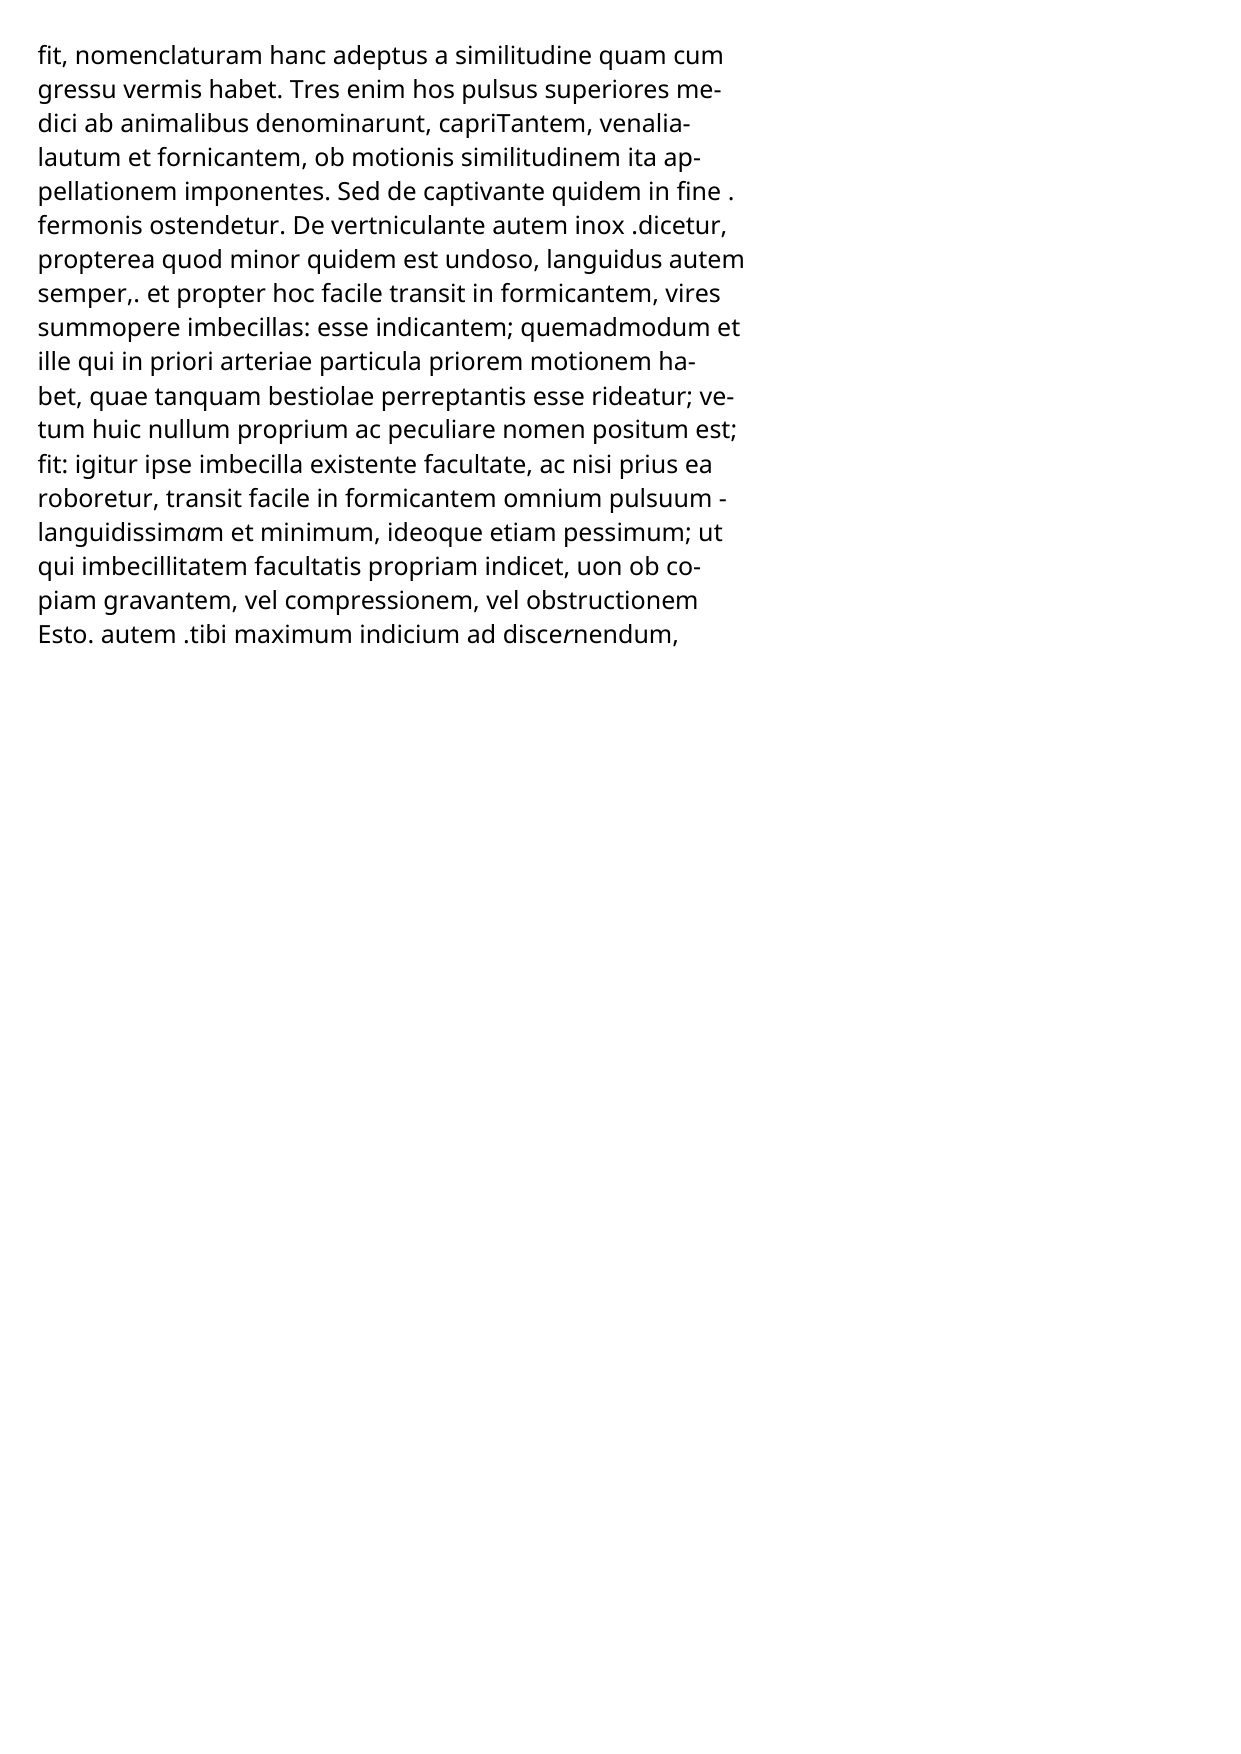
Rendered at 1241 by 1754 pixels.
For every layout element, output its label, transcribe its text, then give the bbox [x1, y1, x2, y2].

text fit, nomenclaturam hanc adeptus a similitudine quam cum gressu vermis habet. Tres enim hos pulsus superiores me- dici ab animalibus denominarunt, capriTantem, venalia- lautum et fornicantem, ob motionis similitudinem ita ap- pellationem imponentes. Sed de captivante quidem in fine . fermonis ostendetur. De vertniculante autem inox .dicetur, propterea quod minor quidem est undoso, languidus autem semper,. et propter hoc facile transit in formicantem, vires summopere imbecillas: esse indicantem; quemadmodum et ille qui in priori arteriae particula priorem motionem ha- bet, quae tanquam bestiolae perreptantis esse rideatur; ve- tum huic nullum proprium ac peculiare nomen positum est; fit: igitur ipse imbecilla existente facultate, ac nisi prius ea roboretur, transit facile in formicantem omnium pulsuum - languidissimam et minimum, ideoque etiam pessimum; ut qui imbecillitatem facultatis propriam indicet, uon ob co- piam gravantem, vel compressionem, vel obstructionem Esto. autem .tibi maximum indicium ad discernendum, [37, 37, 1203, 651]
